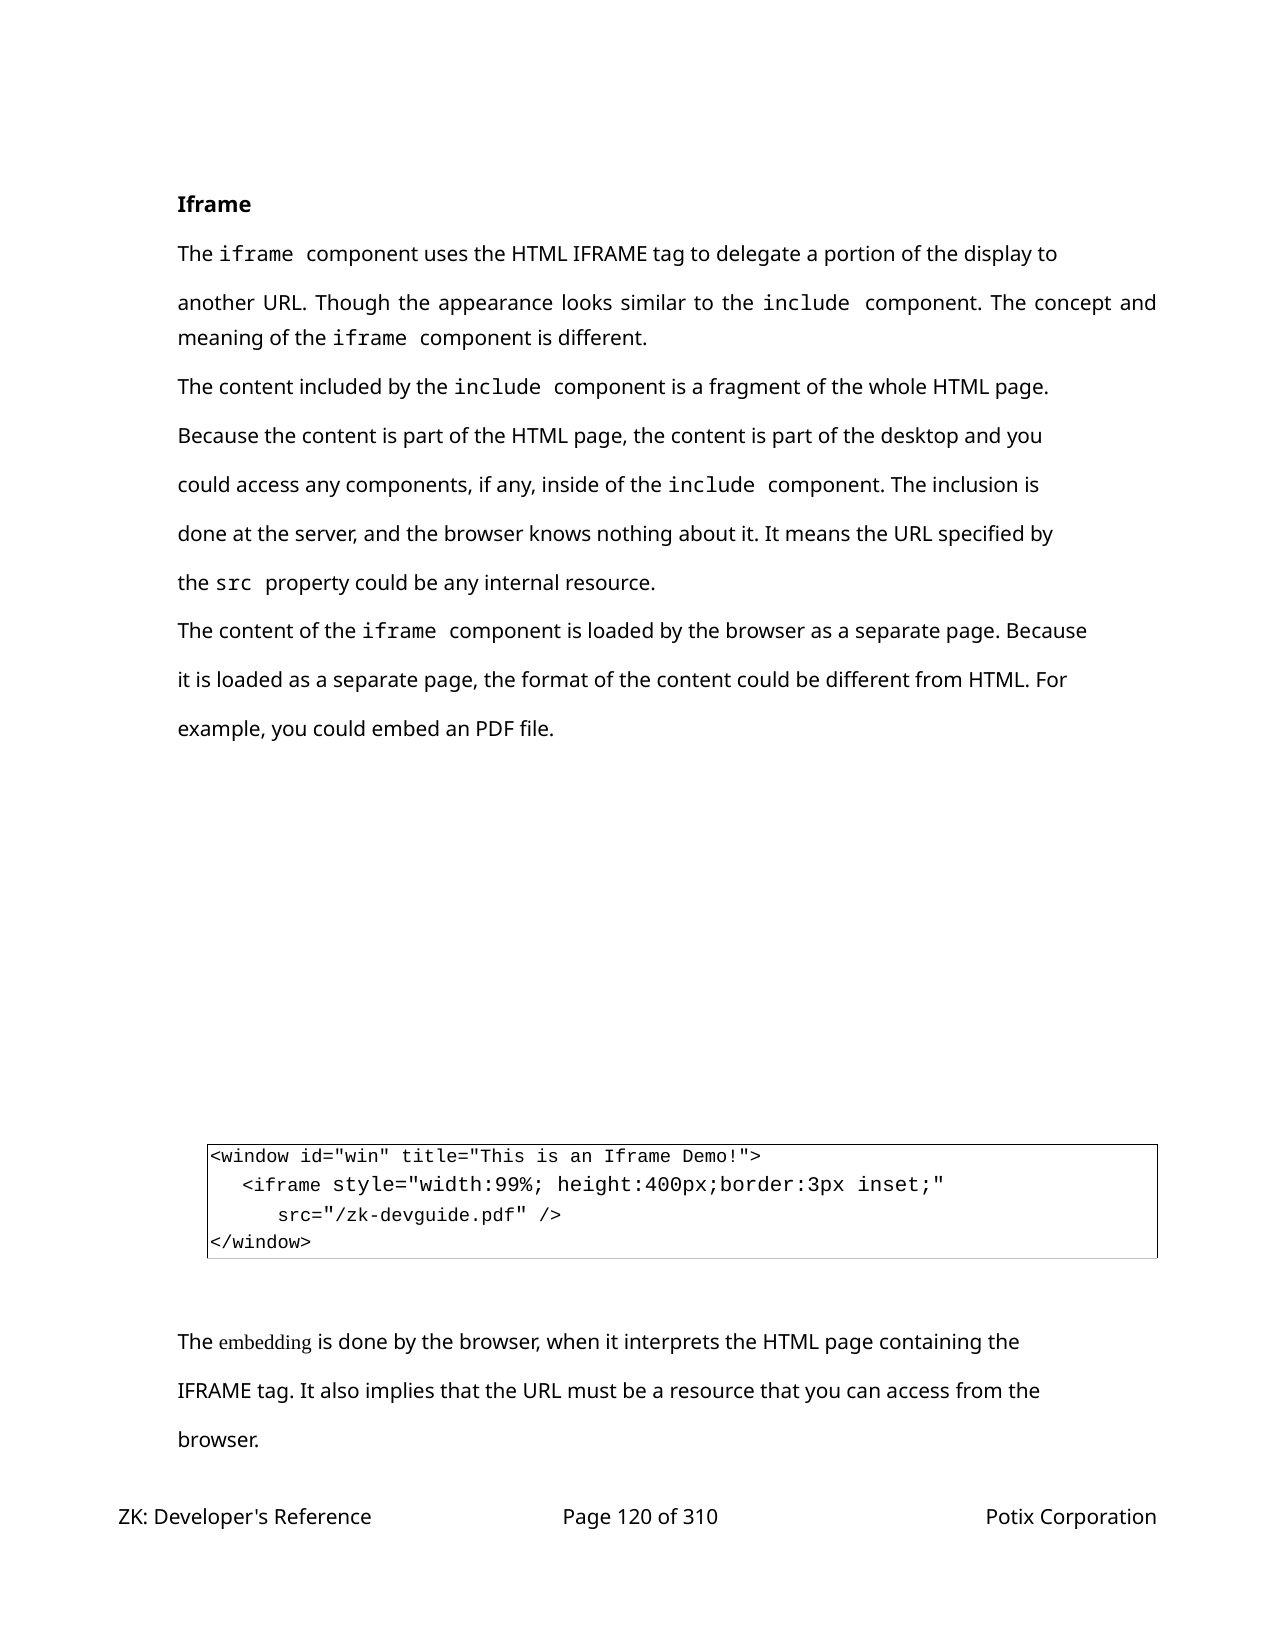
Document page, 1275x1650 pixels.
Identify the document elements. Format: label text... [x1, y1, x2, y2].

text could access any components, if any, inside of the include component. The inclusion is [177, 470, 1157, 498]
text The iframe component uses the HTML IFRAME tag to delegate a portion of the display to [177, 239, 1157, 268]
text example, you could embed an PDF file. [177, 714, 1157, 743]
text another URL. Though the appearance looks similar to the include component. The concept and meaning of the iframe component is different. [177, 288, 1157, 352]
text it is loaded as a separate page, the format of the content could be different from HTML. For [177, 666, 1157, 694]
text The embedding is done by the browser, when it interprets the HTML page containing the [177, 1327, 1157, 1355]
subtitle Iframe [177, 189, 1157, 219]
text browser. [177, 1425, 1157, 1453]
text IFRAME tag. It also implies that the URL must be a resource that you can access from the [177, 1376, 1157, 1404]
text </window> [208, 1230, 1157, 1258]
text <window id="win" title="This is an Iframe Demo!"> [208, 1145, 1157, 1168]
text The content of the iframe component is loaded by the browser as a separate page. Because [177, 617, 1157, 645]
text The content included by the include component is a fragment of the whole HTML page. [177, 372, 1157, 401]
text src="/zk-devguide.pdf" /> [208, 1201, 1157, 1227]
text done at the server, and the browser knows nothing about it. It means the URL specified by [177, 519, 1157, 547]
text the src property could be any internal resource. [177, 568, 1157, 596]
text Because the content is part of the HTML page, the content is part of the desktop and you [177, 421, 1157, 449]
text <iframe style="width:99%; height:400px;border:3px inset;" [208, 1171, 1157, 1198]
